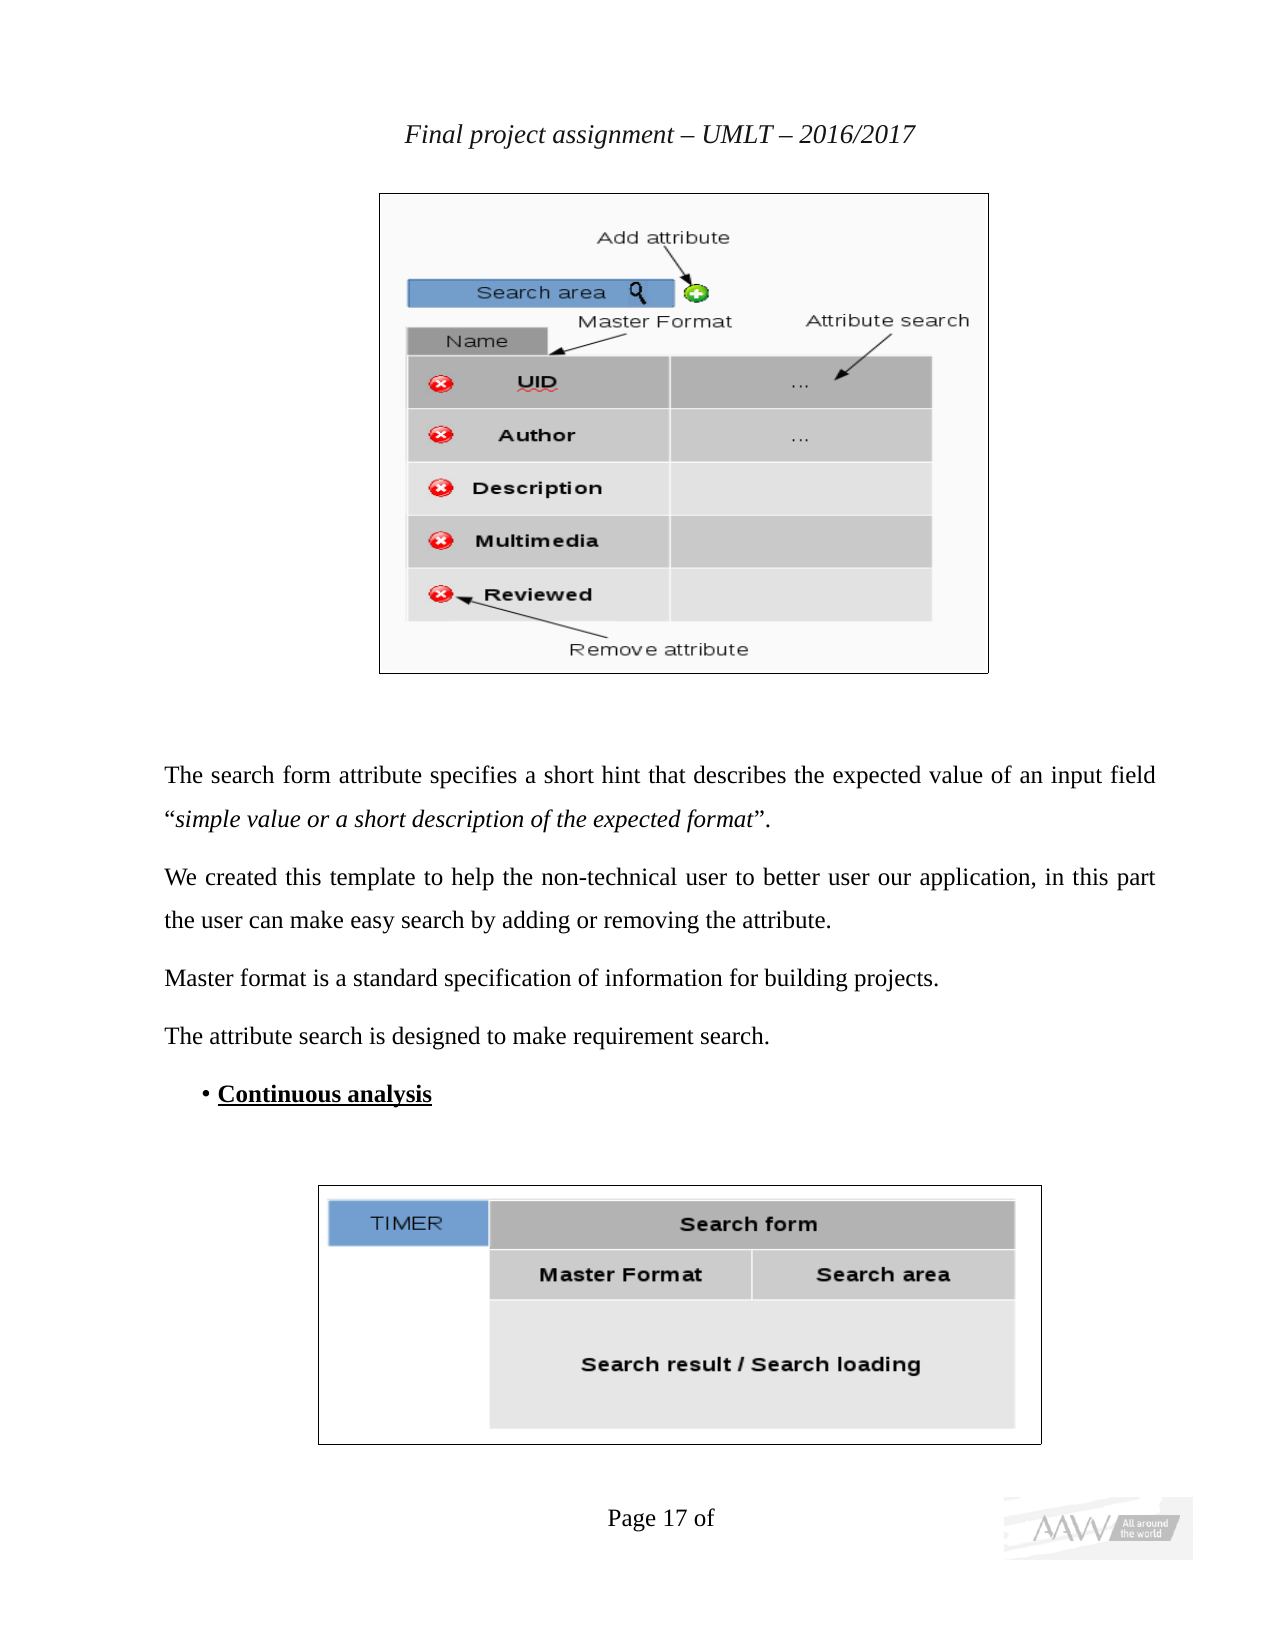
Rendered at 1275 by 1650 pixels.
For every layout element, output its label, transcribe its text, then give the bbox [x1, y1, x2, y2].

picture [381, 195, 986, 670]
picture [1003, 1497, 1193, 1560]
list Continuous analysis [202, 1079, 1158, 1151]
text We created this template to help the non-technical user to better user our application, in this part the user can make easy search by adding or removing the attribute. [164, 862, 1158, 934]
text The search form attribute specifies a short hint that describes the expected value of an input field “simple value or a short description of the expected format”. [164, 761, 1158, 832]
picture [321, 1188, 1039, 1442]
text The attribute search is designed to make requirement search. [164, 1021, 1158, 1050]
text Master format is a standard specification of information for building projects. [164, 963, 1158, 992]
